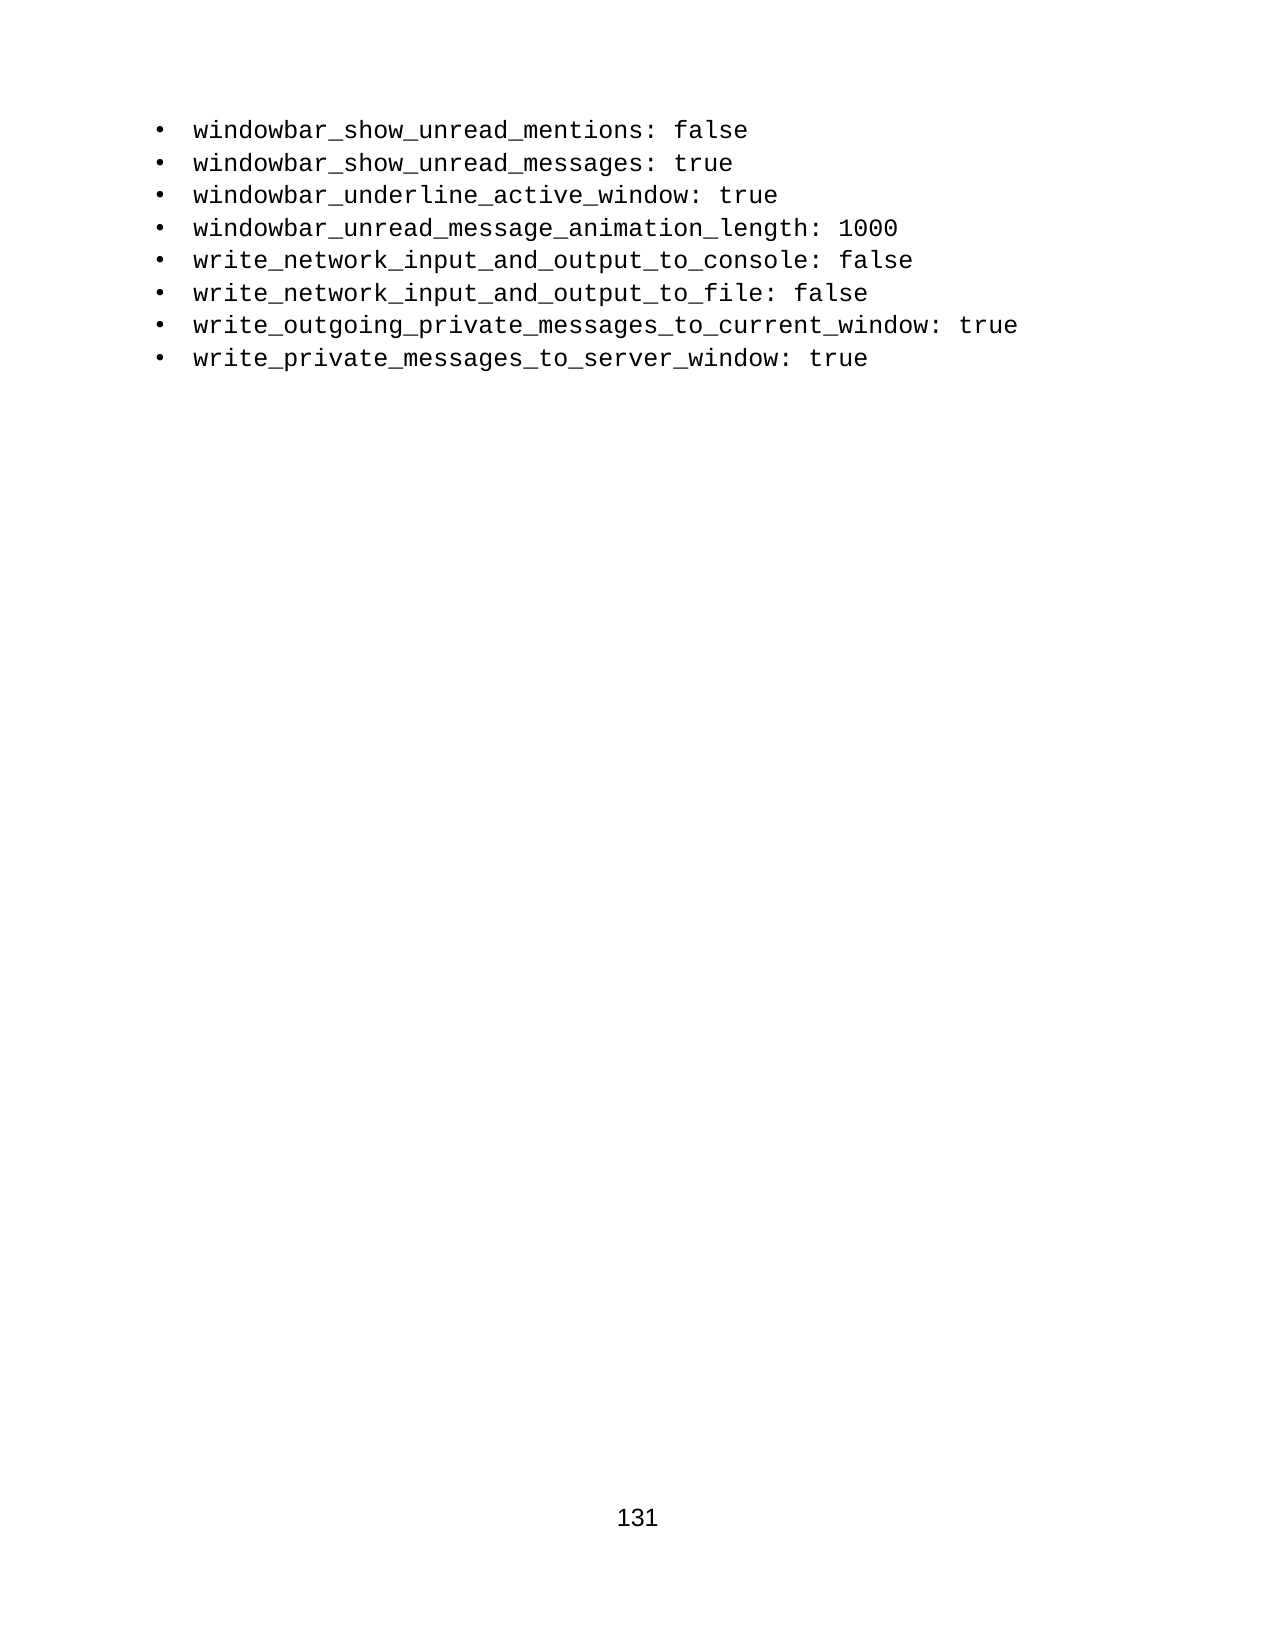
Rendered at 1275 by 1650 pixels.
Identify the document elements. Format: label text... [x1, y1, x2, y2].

list windowbar_show_unread_mentions: false [156, 118, 1157, 146]
list write_network_input_and_output_to_file: false [156, 281, 1157, 309]
list windowbar_underline_active_window: true [156, 183, 1157, 211]
list write_network_input_and_output_to_console: false [156, 248, 1157, 276]
list write_private_messages_to_server_window: true [156, 346, 1157, 374]
list windowbar_unread_message_animation_length: 1000 [156, 216, 1157, 244]
list windowbar_show_unread_messages: true [156, 151, 1157, 179]
list write_outgoing_private_messages_to_current_window: true [156, 313, 1157, 341]
